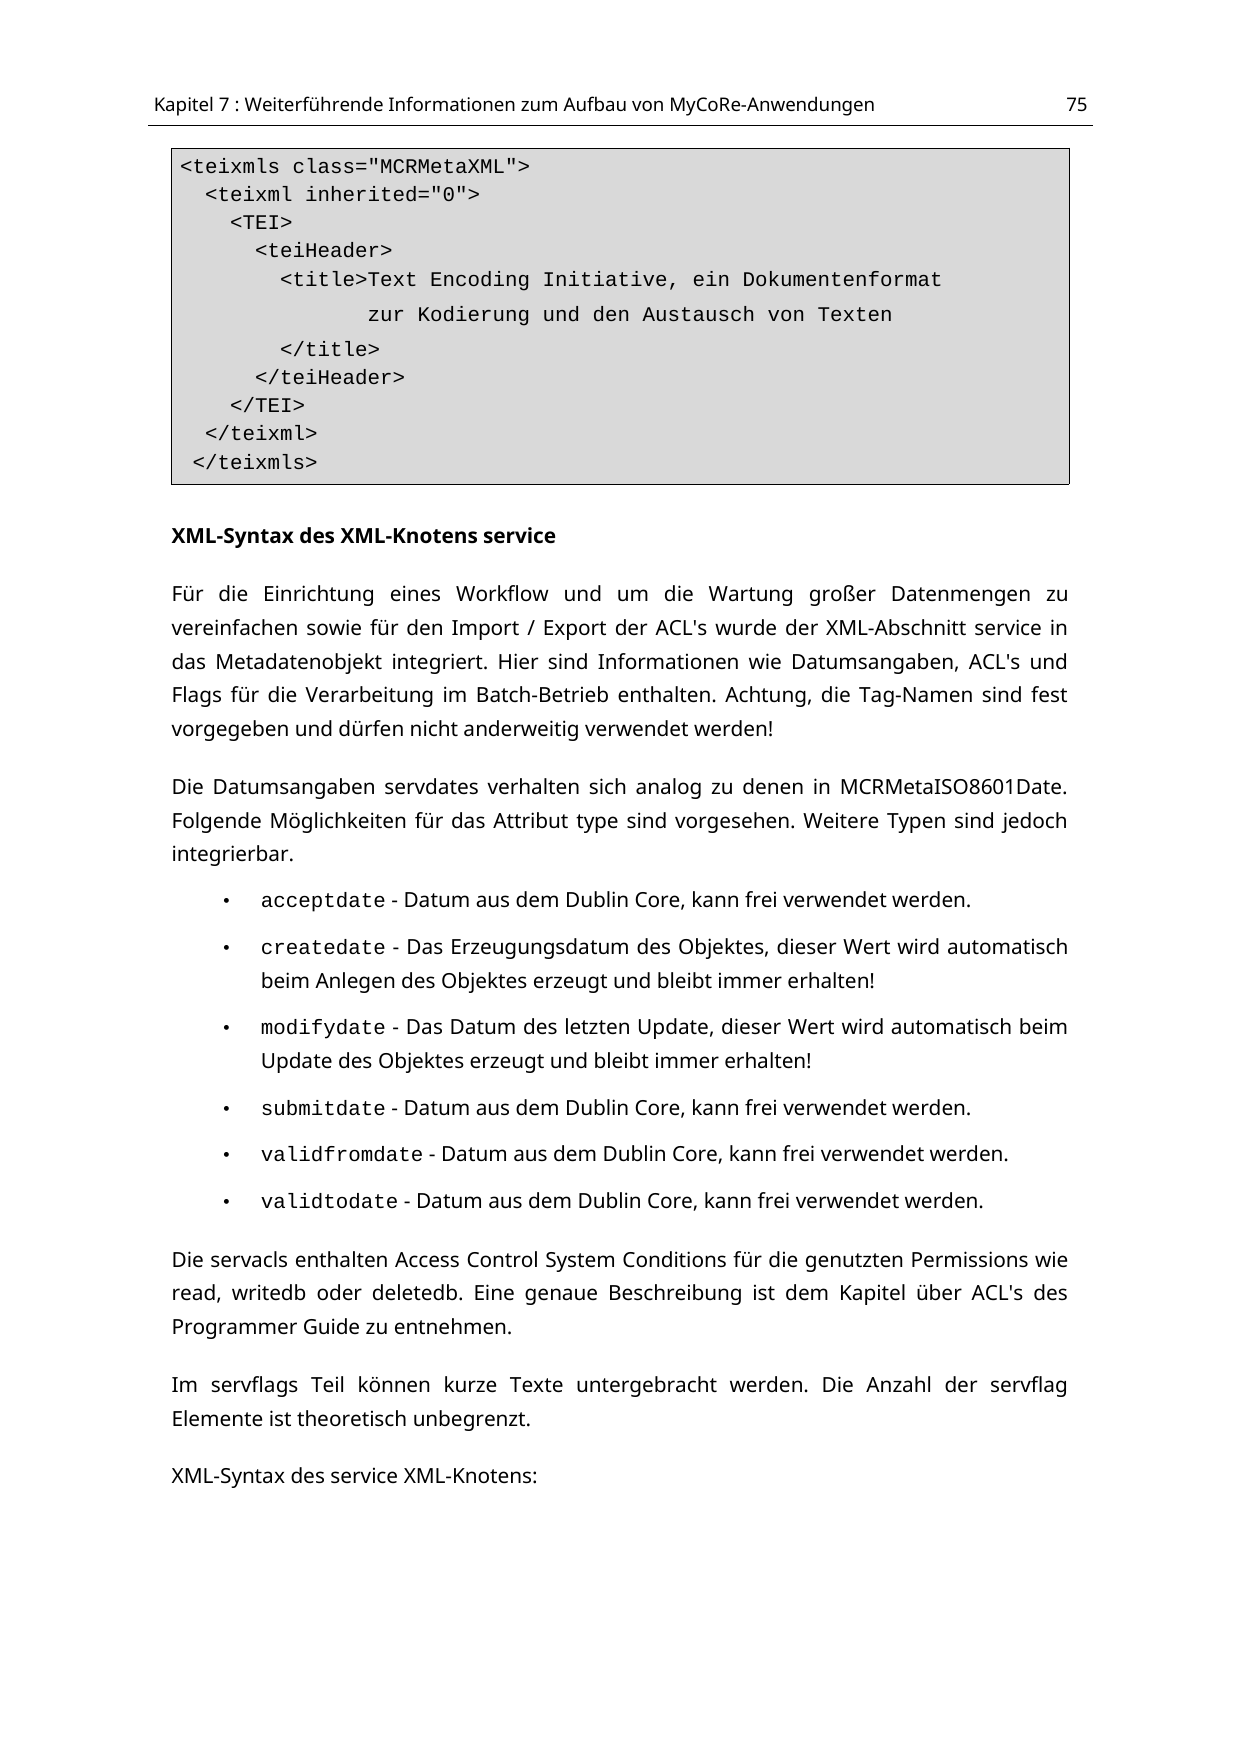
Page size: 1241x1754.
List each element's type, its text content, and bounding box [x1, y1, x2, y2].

text </title> </teiHeader> </TEI> </teixml> </teixmls> [172, 331, 1069, 484]
subtitle XML-Syntax des XML-Knotens service [171, 522, 1092, 550]
list createdate - Das Erzeugungsdatum des Objektes, dieser Wert wird automatisch beim Anlegen des Objektes erzeugt und bleibt immer erhalten! [185, 932, 1069, 994]
list validtodate - Datum aus dem Dublin Core, kann frei verwendet werden. [185, 1186, 1069, 1215]
list acceptdate - Datum aus dem Dublin Core, kann frei verwendet werden. [185, 885, 1069, 914]
text Für die Einrichtung eines Workflow und um die Wartung großer Datenmengen zu vereinfachen sowie für den Import / Export der ACL's wurde der XML-Abschnitt service in das Metadatenobjekt integriert. Hier sind Informationen wie Datumsangaben, ACL's und Flags für die Verarbeitung im Batch-Betrieb enthalten. Achtung, die Tag-Namen sind fest vorgegeben und dürfen nicht anderweitig verwendet werden! [171, 579, 1069, 743]
text Im servflags Teil können kurze Texte untergebracht werden. Die Anzahl der servflag Elemente ist theoretisch unbegrenzt. [171, 1370, 1069, 1432]
list validfromdate - Datum aus dem Dublin Core, kann frei verwendet werden. [185, 1139, 1069, 1168]
list modifydate - Das Datum des letzten Update, dieser Wert wird automatisch beim Update des Objektes erzeugt und bleibt immer erhalten! [185, 1012, 1069, 1075]
text <teixmls class="MCRMetaXML"> <teixml inherited="0"> <TEI> <teiHeader> <title>Text Encoding Initiative, ein Dokumentenformat [172, 149, 1069, 292]
text XML-Syntax des service XML-Knotens: [171, 1461, 1069, 1489]
list submitdate - Datum aus dem Dublin Core, kann frei verwendet werden. [185, 1093, 1069, 1121]
text zur Kodierung und den Austausch von Texten [172, 296, 1069, 327]
text Die servacls enthalten Access Control System Conditions für die genutzten Permissions wie read, writedb oder deletedb. Eine genaue Beschreibung ist dem Kapitel über ACL's des Programmer Guide zu entnehmen. [171, 1245, 1069, 1341]
text Die Datumsangaben servdates verhalten sich analog zu denen in MCRMetaISO8601Date. Folgende Möglichkeiten für das Attribut type sind vorgesehen. Weitere Typen sind jedoch integrierbar. [171, 772, 1069, 868]
